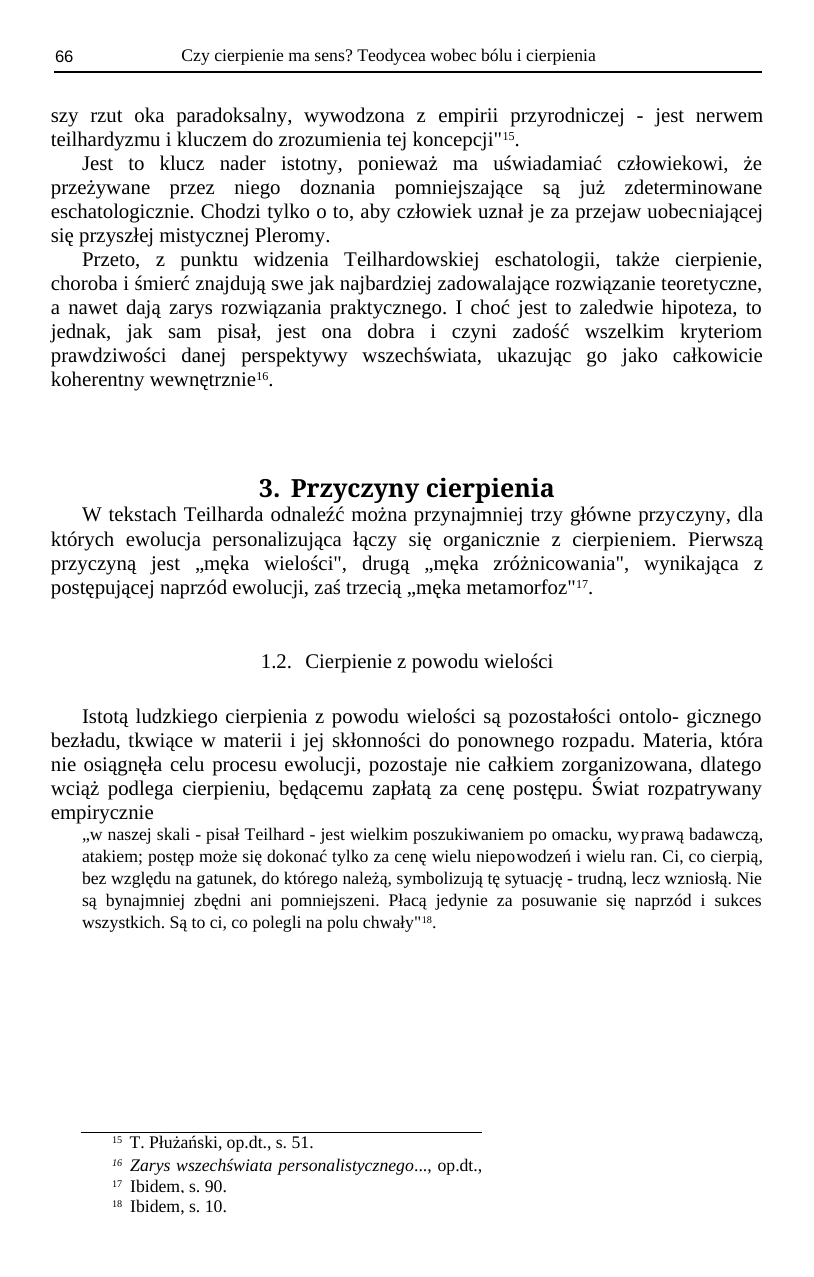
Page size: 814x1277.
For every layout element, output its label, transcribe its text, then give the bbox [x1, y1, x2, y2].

subtitle 3. Przyczyny cierpienia [51, 478, 763, 502]
text W tekstach Teilharda odnaleźć można przynajmniej trzy główne przy­czyny, dla których ewolucja personalizująca łączy się organicznie z cierpie­niem. Pierwszą przyczyną jest „męka wielości", drugą „męka zróżnicowa­nia", wynikająca z postępującej naprzód ewolucji, zaś trzecią „męka meta­morfoz"17. [51, 502, 763, 599]
text szy rzut oka paradoksalny, wywodzona z empirii przyrodniczej - jest ner­wem teilhardyzmu i kluczem do zrozumienia tej koncepcji"15. [51, 103, 763, 151]
text Jest to klucz nader istotny, ponieważ ma uświadamiać człowiekowi, że przeżywane przez niego doznania pomniejszające są już zdeterminowane eschatologicznie. Chodzi tylko o to, aby człowiek uznał je za przejaw uobec­niającej się przyszłej mistycznej Pleromy. [51, 151, 763, 247]
text Istotą ludzkiego cierpienia z powodu wielości są pozostałości ontolo- gicznego bezładu, tkwiące w materii i jej skłonności do ponownego rozpa­du. Materia, która nie osiągnęła celu procesu ewolucji, pozostaje nie całkiem zorganizowana, dlatego wciąż podlega cierpieniu, będącemu zapłatą za cenę postępu. Świat rozpatrywany empirycznie [51, 704, 763, 824]
text 16 Zarys wszechświata personalistycznego..., op.dt., s. 95. [81, 1156, 482, 1175]
list Cierpienie z powodu wielości [51, 649, 763, 673]
text Przeto, z punktu widzenia Teilhardowskiej eschatologii, także cierpienie, choroba i śmierć znajdują swe jak najbardziej zadowalające rozwiązanie teoretyczne, a nawet dają zarys rozwiązania praktycznego. I choć jest to zaledwie hipoteza, to jednak, jak sam pisał, jest ona dobra i czyni zadość wszelkim kryteriom prawdziwości danej perspektywy wszechświata, uka­zując go jako całkowicie koherentny wewnętrznie16. [51, 247, 763, 391]
text Czy cierpienie ma sens? Teodycea wobec bólu i cierpienia [181, 44, 635, 65]
text 18 Ibidem, s. 10. [81, 1196, 482, 1216]
text 66 [55, 47, 79, 66]
text 17 Ibidem, s. 90. [81, 1176, 482, 1193]
text 15 T. Płużański, op.dt., s. 51. [81, 1133, 482, 1152]
text „w naszej skali - pisał Teilhard - jest wielkim poszukiwaniem po omacku, wy­prawą badawczą, atakiem; postęp może się dokonać tylko za cenę wielu niepo­wodzeń i wielu ran. Ci, co cierpią, bez względu na gatunek, do którego należą, symbolizują tę sytuację - trudną, lecz wzniosłą. Nie są bynajmniej zbędni ani pomniejszeni. Płacą jedynie za posuwanie się naprzód i sukces wszystkich. Są to ci, co polegli na polu chwały"18. [82, 824, 763, 932]
